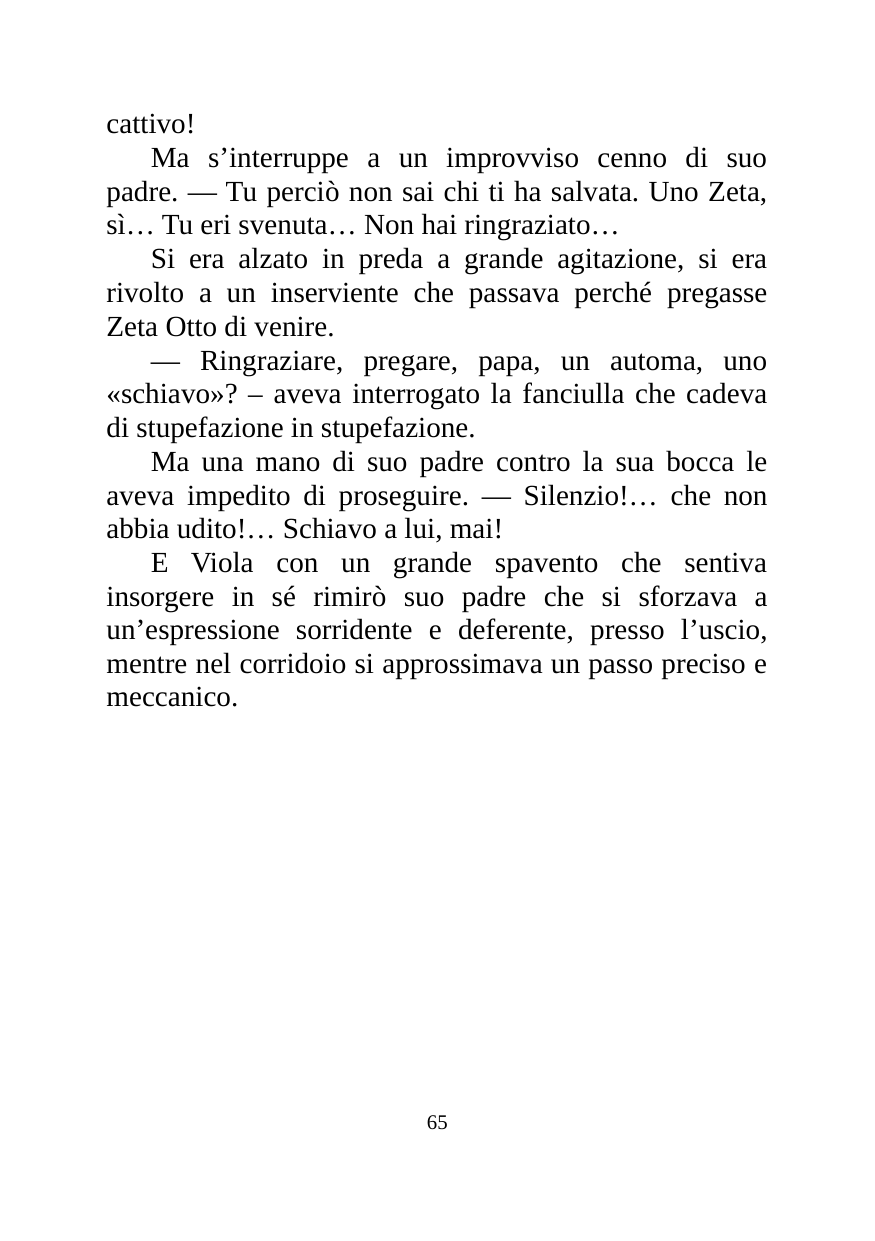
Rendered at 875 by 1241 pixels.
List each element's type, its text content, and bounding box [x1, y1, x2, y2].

text Ma s’interruppe a un improvviso cenno di suo padre. — Tu perciò non sai chi ti ha salvata. Uno Zeta, sì… Tu eri svenuta… Non hai ringraziato… [106, 140, 768, 241]
text cattivo! [106, 106, 768, 140]
text Si era alzato in preda a grande agitazione, si era rivolto a un inserviente che passava perché pregasse Zeta Otto di venire. [106, 242, 768, 342]
text — Ringraziare, pregare, papa, un automa, uno «schiavo»? – aveva interrogato la fanciulla che cadeva di stupefazione in stupefazione. [106, 343, 768, 443]
text E Viola con un grande spavento che sentiva insorgere in sé rimirò suo padre che si sforzava a un’espressione sorridente e deferente, presso l’uscio, mentre nel corridoio si approssimava un passo preciso e meccanico. [106, 545, 768, 713]
text Ma una mano di suo padre contro la sua bocca le aveva impedito di proseguire. — Silenzio!… che non abbia udito!… Schiavo a lui, mai! [106, 444, 768, 545]
